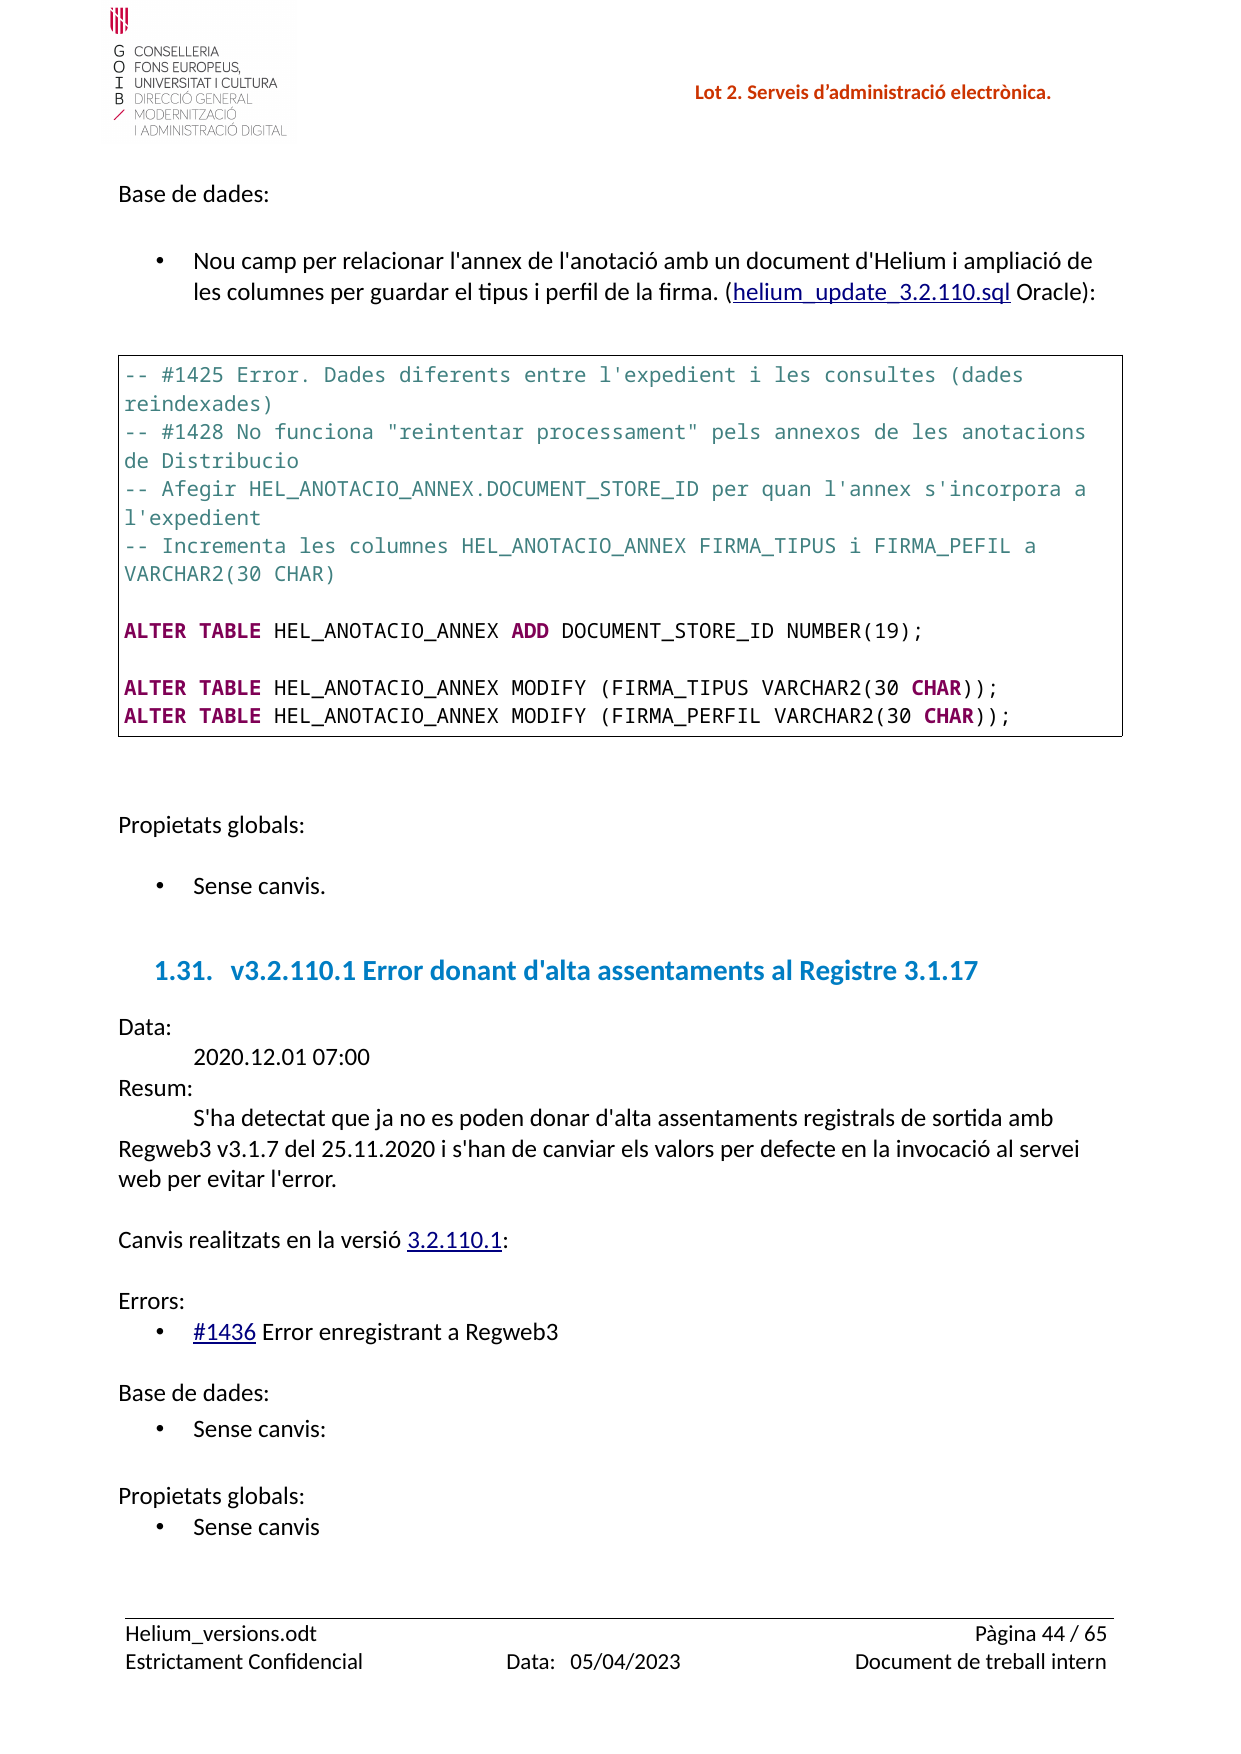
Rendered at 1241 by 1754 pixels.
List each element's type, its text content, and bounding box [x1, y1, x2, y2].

text Propietats globals: [118, 809, 1122, 839]
text Base de dades: [118, 178, 1122, 209]
text Propietats globals: [118, 1481, 1122, 1511]
picture [100, 0, 297, 144]
text Data: [118, 1011, 1122, 1041]
text Canvis realitzats en la versió 3.2.110.1: [118, 1224, 1122, 1255]
list Sense canvis [156, 1511, 1122, 1542]
text Resum: [118, 1072, 1122, 1102]
text S'ha detectat que ja no es poden donar d'alta assentaments registrals de sortida amb Regweb3 v3.1.7 del 25.11.2020 i s'han de canviar els valors per defecte en la invocació al servei web per evitar l'error. [118, 1102, 1122, 1194]
list Sense canvis: [156, 1413, 1122, 1444]
list Sense canvis. [156, 870, 1122, 900]
list #1436 Error enregistrant a Regweb3 [156, 1316, 1122, 1347]
text 2020.12.01 07:00 [118, 1041, 1122, 1072]
text Base de dades: [118, 1377, 1122, 1408]
list Nou camp per relacionar l'annex de l'anotació amb un document d'Helium i ampliació de les columnes per guardar el tipus i perfil de la firma. (helium_update_3.2.110.sql Oracle): [156, 245, 1122, 306]
subtitle v3.2.110.1 Error donant d'alta assentaments al Registre 3.1.17 [153, 952, 1122, 987]
table_header -- #1425 Error. Dades diferents entre l'expedient i les consultes (dades reindexades) -- #1428 No funciona "reintentar processament" pels annexos de les anotacions de Distribucio -- Afegir HEL_ANOTACIO_ANNEX.DOCUMENT_STORE_ID per quan l'annex s'incorpora a l'expedient -- Incrementa les columnes HEL_ANOTACIO_ANNEX FIRMA_TIPUS i FIRMA_PEFIL a VARCHAR2(30 CHAR) ALTER TABLE HEL_ANOTACIO_ANNEX ADD DOCUMENT_STORE_ID NUMBER(19); ALTER TABLE HEL_ANOTACIO_ANNEX MODIFY (FIRMA_TIPUS VARCHAR2(30 CHAR)); ALTER TABLE HEL_ANOTACIO_ANNEX MODIFY (FIRMA_PERFIL VARCHAR2(30 CHAR)); [119, 356, 1122, 736]
text Errors: [118, 1286, 1122, 1316]
